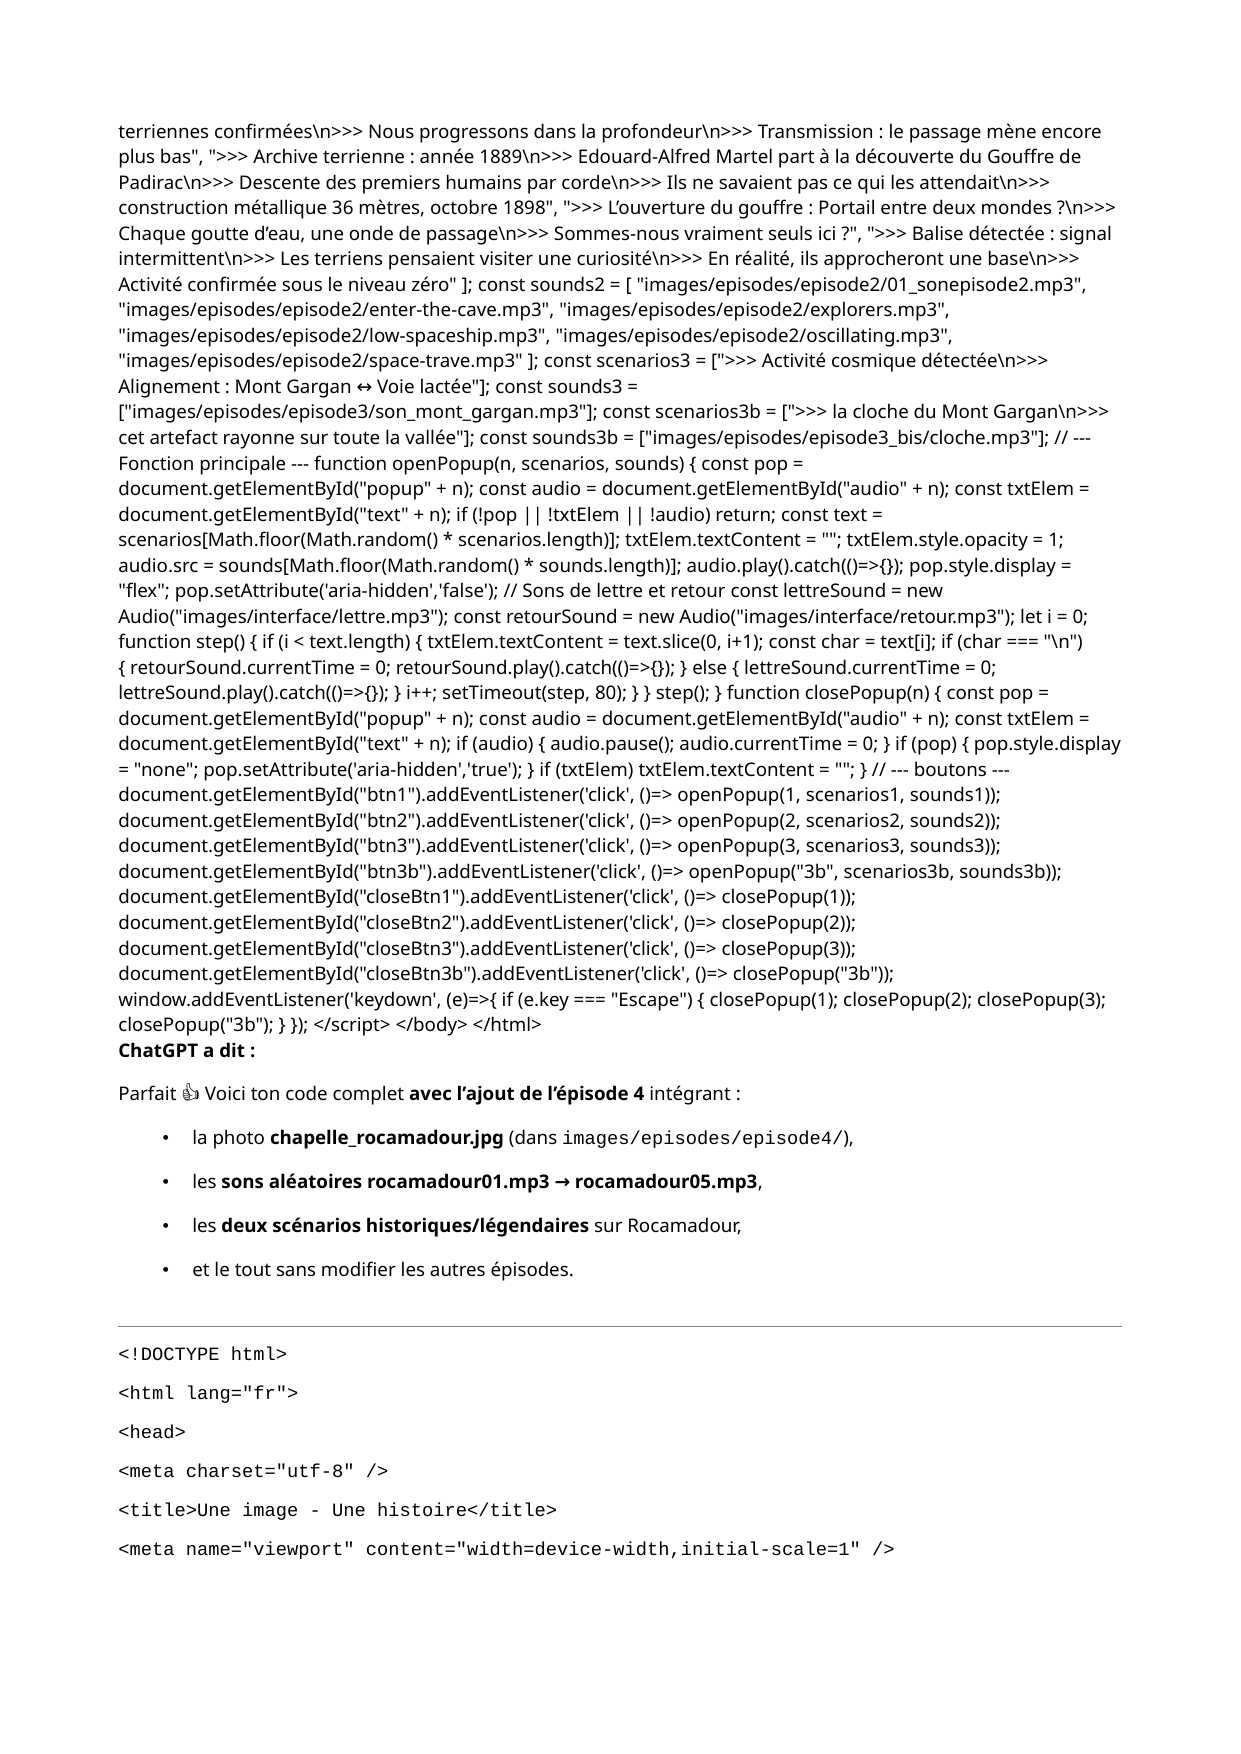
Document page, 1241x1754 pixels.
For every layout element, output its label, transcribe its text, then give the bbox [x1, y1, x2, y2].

text <meta charset="utf-8" /> [118, 1461, 1122, 1483]
text <title>Une image - Une histoire</title> [118, 1500, 1122, 1522]
text <!DOCTYPE html> [118, 1344, 1122, 1366]
text <head> [118, 1422, 1122, 1444]
text Parfait 👍 Voici ton code complet avec l’ajout de l’épisode 4 intégrant : [118, 1081, 1122, 1106]
text <html lang="fr"> [118, 1383, 1122, 1405]
list la photo chapelle_rocamadour.jpg (dans images/episodes/episode4/), [162, 1124, 1122, 1150]
list les sons aléatoires rocamadour01.mp3 → rocamadour05.mp3, [162, 1169, 1122, 1194]
list les deux scénarios historiques/légendaires sur Rocamadour, [162, 1213, 1122, 1238]
subtitle ChatGPT a dit : [118, 1037, 1122, 1062]
list et le tout sans modifier les autres épisodes. [162, 1256, 1122, 1282]
text <meta name="viewport" content="width=device-width,initial-scale=1" /> [118, 1539, 1122, 1561]
text terriennes confirmées\n>>> Nous progressons dans la profondeur\n>>> Transmission : le passage mène encore plus bas", ">>> Archive terrienne : année 1889\n>>> Edouard-Alfred Martel part à la découverte du Gouffre de Padirac\n>>> Descente des premiers humains par corde\n>>> Ils ne savaient pas ce qui les attendait\n>>> construction métallique 36 mètres, octobre 1898", ">>> L’ouverture du gouffre : Portail entre deux mondes ?\n>>> Chaque goutte d’eau, une onde de passage\n>>> Sommes-nous vraiment seuls ici ?", ">>> Balise détectée : signal intermittent\n>>> Les terriens pensaient visiter une curiosité\n>>> En réalité, ils approcheront une base\n>>> Activité confirmée sous le niveau zéro" ]; const sounds2 = [ "images/episodes/episode2/01_sonepisode2.mp3", "images/episodes/episode2/enter-the-cave.mp3", "images/episodes/episode2/explorers.mp3", "images/episodes/episode2/low-spaceship.mp3", "images/episodes/episode2/oscillating.mp3", "images/episodes/episode2/space-trave.mp3" ]; const scenarios3 = [">>> Activité cosmique détectée\n>>> Alignement : Mont Gargan ↔ Voie lactée"]; const sounds3 = ["images/episodes/episode3/son_mont_gargan.mp3"]; const scenarios3b = [">>> la cloche du Mont Gargan\n>>> cet artefact rayonne sur toute la vallée"]; const sounds3b = ["images/episodes/episode3_bis/cloche.mp3"]; // --- Fonction principale --- function openPopup(n, scenarios, sounds) { const pop = document.getElementById("popup" + n); const audio = document.getElementById("audio" + n); const txtElem = document.getElementById("text" + n); if (!pop || !txtElem || !audio) return; const text = scenarios[Math.floor(Math.random() * scenarios.length)]; txtElem.textContent = ""; txtElem.style.opacity = 1; audio.src = sounds[Math.floor(Math.random() * sounds.length)]; audio.play().catch(()=>{}); pop.style.display = "flex"; pop.setAttribute('aria-hidden','false'); // Sons de lettre et retour const lettreSound = new Audio("images/interface/lettre.mp3"); const retourSound = new Audio("images/interface/retour.mp3"); let i = 0; function step() { if (i < text.length) { txtElem.textContent = text.slice(0, i+1); const char = text[i]; if (char === "\n") { retourSound.currentTime = 0; retourSound.play().catch(()=>{}); } else { lettreSound.currentTime = 0; lettreSound.play().catch(()=>{}); } i++; setTimeout(step, 80); } } step(); } function closePopup(n) { const pop = document.getElementById("popup" + n); const audio = document.getElementById("audio" + n); const txtElem = document.getElementById("text" + n); if (audio) { audio.pause(); audio.currentTime = 0; } if (pop) { pop.style.display = "none"; pop.setAttribute('aria-hidden','true'); } if (txtElem) txtElem.textContent = ""; } // --- boutons --- document.getElementById("btn1").addEventListener('click', ()=> openPopup(1, scenarios1, sounds1)); document.getElementById("btn2").addEventListener('click', ()=> openPopup(2, scenarios2, sounds2)); document.getElementById("btn3").addEventListener('click', ()=> openPopup(3, scenarios3, sounds3)); document.getElementById("btn3b").addEventListener('click', ()=> openPopup("3b", scenarios3b, sounds3b)); document.getElementById("closeBtn1").addEventListener('click', ()=> closePopup(1)); document.getElementById("closeBtn2").addEventListener('click', ()=> closePopup(2)); document.getElementById("closeBtn3").addEventListener('click', ()=> closePopup(3)); document.getElementById("closeBtn3b").addEventListener('click', ()=> closePopup("3b")); window.addEventListener('keydown', (e)=>{ if (e.key === "Escape") { closePopup(1); closePopup(2); closePopup(3); closePopup("3b"); } }); </script> </body> </html> [118, 118, 1122, 1037]
